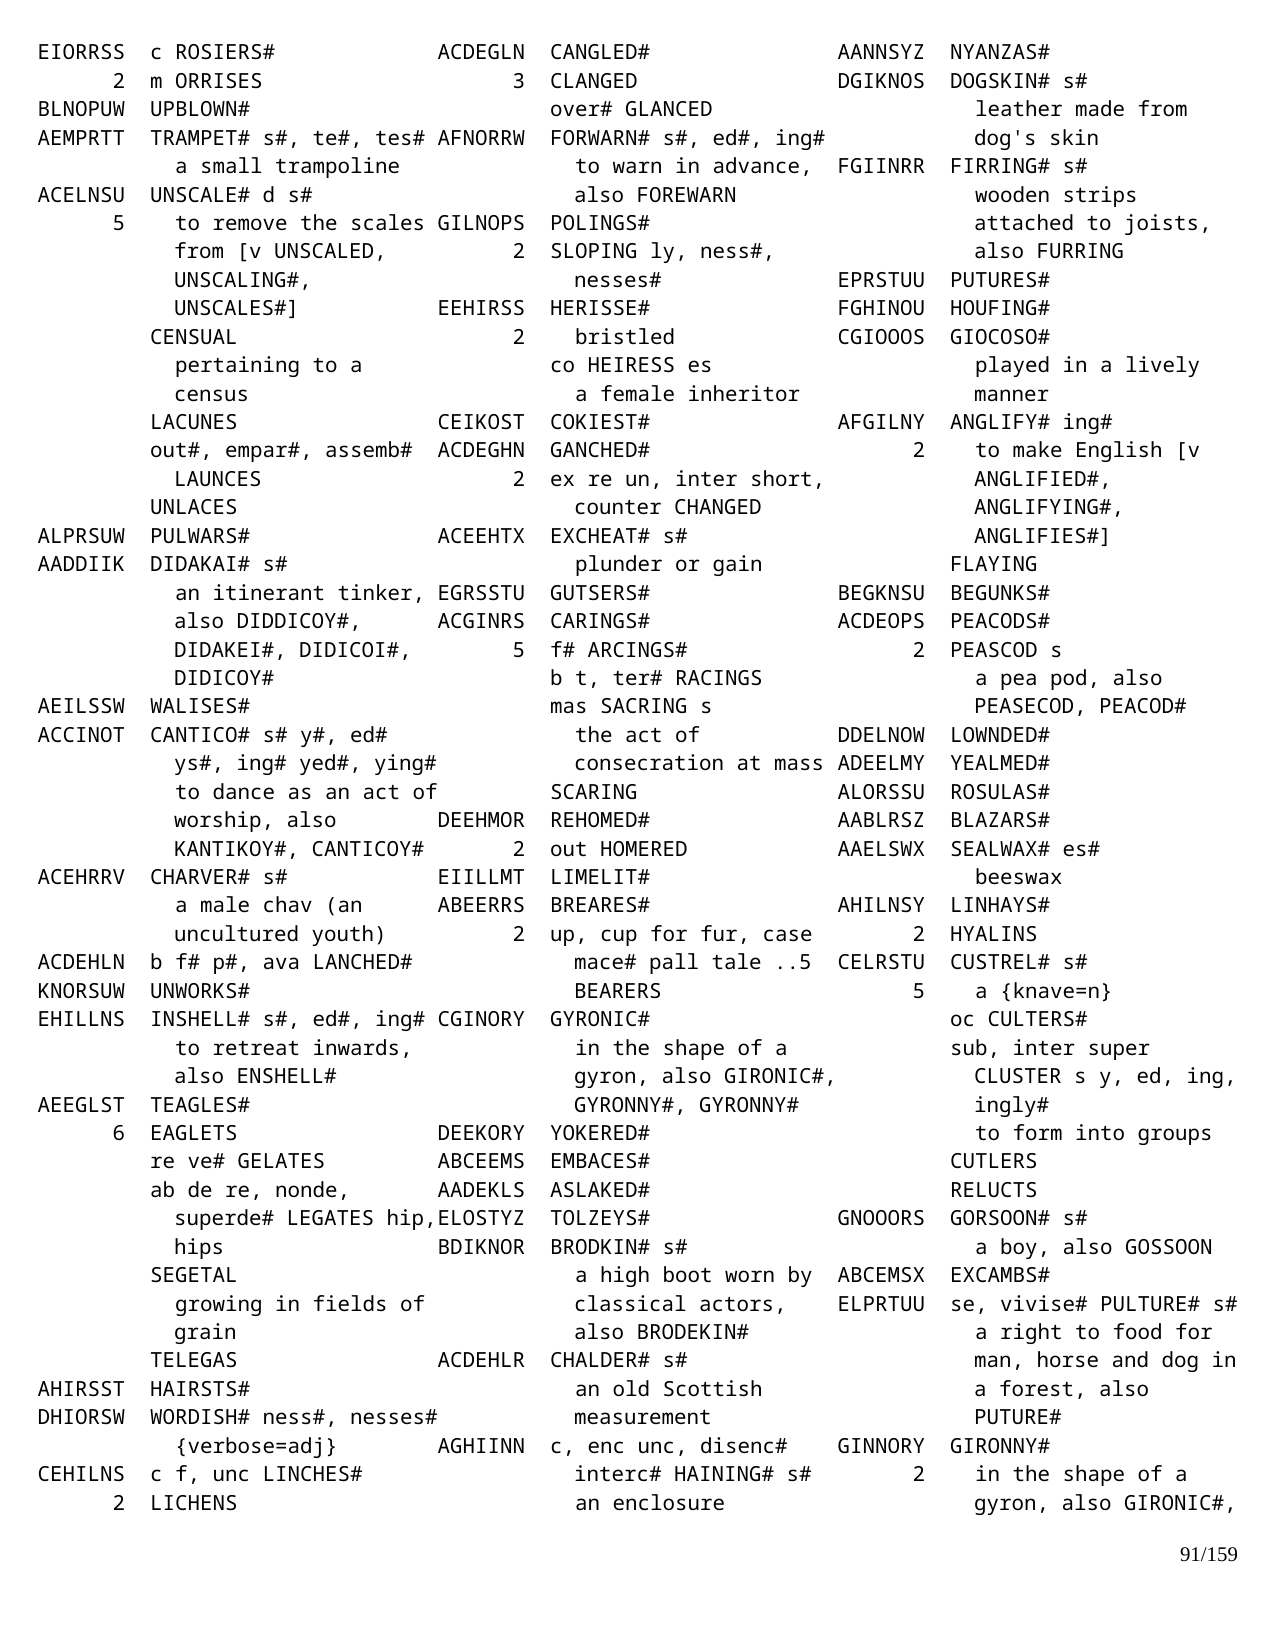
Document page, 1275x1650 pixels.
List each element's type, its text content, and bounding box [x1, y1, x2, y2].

text growing in fields of grain [37, 1289, 437, 1346]
text CGINORY GYRONIC# [437, 1004, 837, 1033]
text ACELNSU UNSCALE# d s# [37, 180, 437, 208]
text AADEKLS ASLAKED# [437, 1175, 837, 1203]
text ADEELMY YEALMED# [837, 748, 1237, 777]
text 5 a {knave=n} [837, 976, 1237, 1004]
text 2 ex re un, inter short, counter CHANGED [437, 464, 837, 521]
text re ve# GELATES [37, 1147, 437, 1175]
text ALPRSUW PULWARS# [37, 521, 437, 549]
text to dance as an act of worship, also KANTIKOY#, CANTICOY# [37, 777, 437, 862]
text AFGILNY ANGLIFY# ing# [837, 407, 1237, 436]
text ACDEGLN CANGLED# [437, 37, 837, 66]
text {verbose=adj} [37, 1431, 437, 1459]
text AADDIIK DIDAKAI# s# [37, 549, 437, 578]
text CENSUAL [37, 322, 437, 350]
text 3 CLANGED [437, 66, 837, 94]
text an old Scottish measurement [437, 1374, 837, 1431]
text AANNSYZ NYANZAS# [837, 37, 1237, 66]
text AEMPRTT TRAMPET# s#, te#, tes# [37, 123, 437, 151]
text 2 PEASCOD s [837, 635, 1237, 663]
text CUTLERS [837, 1147, 1237, 1175]
text RELUCTS [837, 1175, 1237, 1203]
text SEGETAL [37, 1260, 437, 1289]
text 2 bristled [437, 322, 837, 350]
text 6 EAGLETS [37, 1118, 437, 1147]
text AEILSSW WALISES# [37, 692, 437, 720]
text CEIKOST COKIEST# [437, 407, 837, 436]
text 2 HYALINS [837, 919, 1237, 947]
text SCARING [437, 777, 837, 805]
text CELRSTU CUSTREL# s# [837, 947, 1237, 976]
text mas SACRING s [437, 692, 837, 720]
text GNOOORS GORSOON# s# [837, 1203, 1237, 1232]
text a small trampoline [37, 151, 437, 180]
text ELPRTUU se, vivise# PULTURE# s# [837, 1289, 1237, 1317]
text ALORSSU ROSULAS# [837, 777, 1237, 805]
text LACUNES [37, 407, 437, 436]
text ABCEEMS EMBACES# [437, 1147, 837, 1175]
text BEGKNSU BEGUNKS# [837, 578, 1237, 606]
text FLAYING [837, 549, 1237, 578]
text AHIRSST HAIRSTS# [37, 1374, 437, 1402]
text sub, inter super CLUSTER s y, ed, ing, ingly# [837, 1033, 1237, 1118]
text AAELSWX SEALWAX# es# [837, 834, 1237, 862]
text ACDEHLN b f# p#, ava LANCHED# [37, 947, 437, 976]
text EPRSTUU PUTURES# [837, 265, 1237, 293]
text 2 out HOMERED [437, 834, 837, 862]
text in the shape of a gyron, also GIRONIC#, GYRONNY#, GYRONNY# [437, 1033, 837, 1118]
text EIILLMT LIMELIT# [437, 862, 837, 891]
text KNORSUW UNWORKS# [37, 976, 437, 1004]
text a pea pod, also PEASECOD, PEACOD# [837, 663, 1237, 720]
text over# GLANCED [437, 94, 837, 123]
text 2 SLOPING ly, ness#, nesses# [437, 237, 837, 293]
text EGRSSTU GUTSERS# [437, 578, 837, 606]
text EIORRSS c ROSIERS# [37, 37, 437, 66]
text DEEHMOR REHOMED# [437, 805, 837, 834]
text to warn in advance, also FOREWARN [437, 151, 837, 208]
text 2 in the shape of a gyron, also GIRONIC#, [837, 1459, 1237, 1516]
text a high boot worn by classical actors, also BRODEKIN# [437, 1260, 837, 1346]
text FGHINOU HOUFING# [837, 293, 1237, 322]
text beeswax [837, 862, 1237, 891]
text ACDEOPS PEACODS# [837, 606, 1237, 635]
text AEEGLST TEAGLES# [37, 1090, 437, 1118]
text DGIKNOS DOGSKIN# s# [837, 66, 1237, 94]
text ELOSTYZ TOLZEYS# [437, 1203, 837, 1232]
text to form into groups [837, 1118, 1237, 1147]
text pertaining to a census [37, 350, 437, 407]
text an enclosure [437, 1488, 837, 1516]
text plunder or gain [437, 549, 837, 578]
text 2 to make English [v ANGLIFIED#, ANGLIFYING#, ANGLIFIES#] [837, 436, 1237, 549]
text DHIORSW WORDISH# ness#, nesses# [37, 1402, 437, 1431]
text UNLACES [37, 492, 437, 521]
text oc CULTERS# [837, 1004, 1237, 1033]
text ACEEHTX EXCHEAT# s# [437, 521, 837, 549]
text a female inheritor [437, 379, 837, 407]
text DDELNOW LOWNDED# [837, 720, 1237, 748]
text the act of consecration at mass [437, 720, 837, 777]
text a right to food for man, horse and dog in a forest, also PUTURE# [837, 1317, 1237, 1431]
text EHILLNS INSHELL# s#, ed#, ing# [37, 1004, 437, 1033]
text leather made from dog's skin [837, 94, 1237, 151]
text 2 m ORRISES [37, 66, 437, 94]
text ABCEMSX EXCAMBS# [837, 1260, 1237, 1289]
text wooden strips attached to joists, also FURRING [837, 180, 1237, 265]
text ACDEHLR CHALDER# s# [437, 1346, 837, 1374]
text GILNOPS POLINGS# [437, 208, 837, 237]
text AHILNSY LINHAYS# [837, 891, 1237, 919]
text 2 up, cup for fur, case mace# pall tale ..5 BEARERS [437, 919, 837, 1004]
text AGHIINN c, enc unc, disenc# interc# HAINING# s# [437, 1431, 837, 1488]
text FGIINRR FIRRING# s# [837, 151, 1237, 180]
text AABLRSZ BLAZARS# [837, 805, 1237, 834]
text ACEHRRV CHARVER# s# [37, 862, 437, 891]
text TELEGAS [37, 1346, 437, 1374]
text CGIOOOS GIOCOSO# [837, 322, 1237, 350]
text 2 LICHENS [37, 1488, 437, 1516]
text played in a lively manner [837, 350, 1237, 407]
text an itinerant tinker, also DIDDICOY#, DIDAKEI#, DIDICOI#, DIDICOY# [37, 578, 437, 692]
text DEEKORY YOKERED# [437, 1118, 837, 1147]
text BLNOPUW UPBLOWN# [37, 94, 437, 123]
text ABEERRS BREARES# [437, 891, 837, 919]
text to retreat inwards, also ENSHELL# [37, 1033, 437, 1090]
text ACGINRS CARINGS# [437, 606, 837, 635]
text EEHIRSS HERISSE# [437, 293, 837, 322]
text co HEIRESS es [437, 350, 837, 379]
text out#, empar#, assemb# LAUNCES [37, 436, 437, 492]
text BDIKNOR BRODKIN# s# [437, 1232, 837, 1260]
text ACCINOT CANTICO# s# y#, ed# ys#, ing# yed#, ying# [37, 720, 437, 777]
text ab de re, nonde, superde# LEGATES hip, hips [37, 1175, 437, 1260]
text ACDEGHN GANCHED# [437, 436, 837, 464]
text GINNORY GIRONNY# [837, 1431, 1237, 1459]
text 5 to remove the scales from [v UNSCALED, UNSCALING#, UNSCALES#] [37, 208, 437, 322]
text AFNORRW FORWARN# s#, ed#, ing# [437, 123, 837, 151]
text a male chav (an uncultured youth) [37, 891, 437, 947]
text CEHILNS c f, unc LINCHES# [37, 1459, 437, 1488]
text 5 f# ARCINGS# [437, 635, 837, 663]
text b t, ter# RACINGS [437, 663, 837, 692]
text a boy, also GOSSOON [837, 1232, 1237, 1260]
